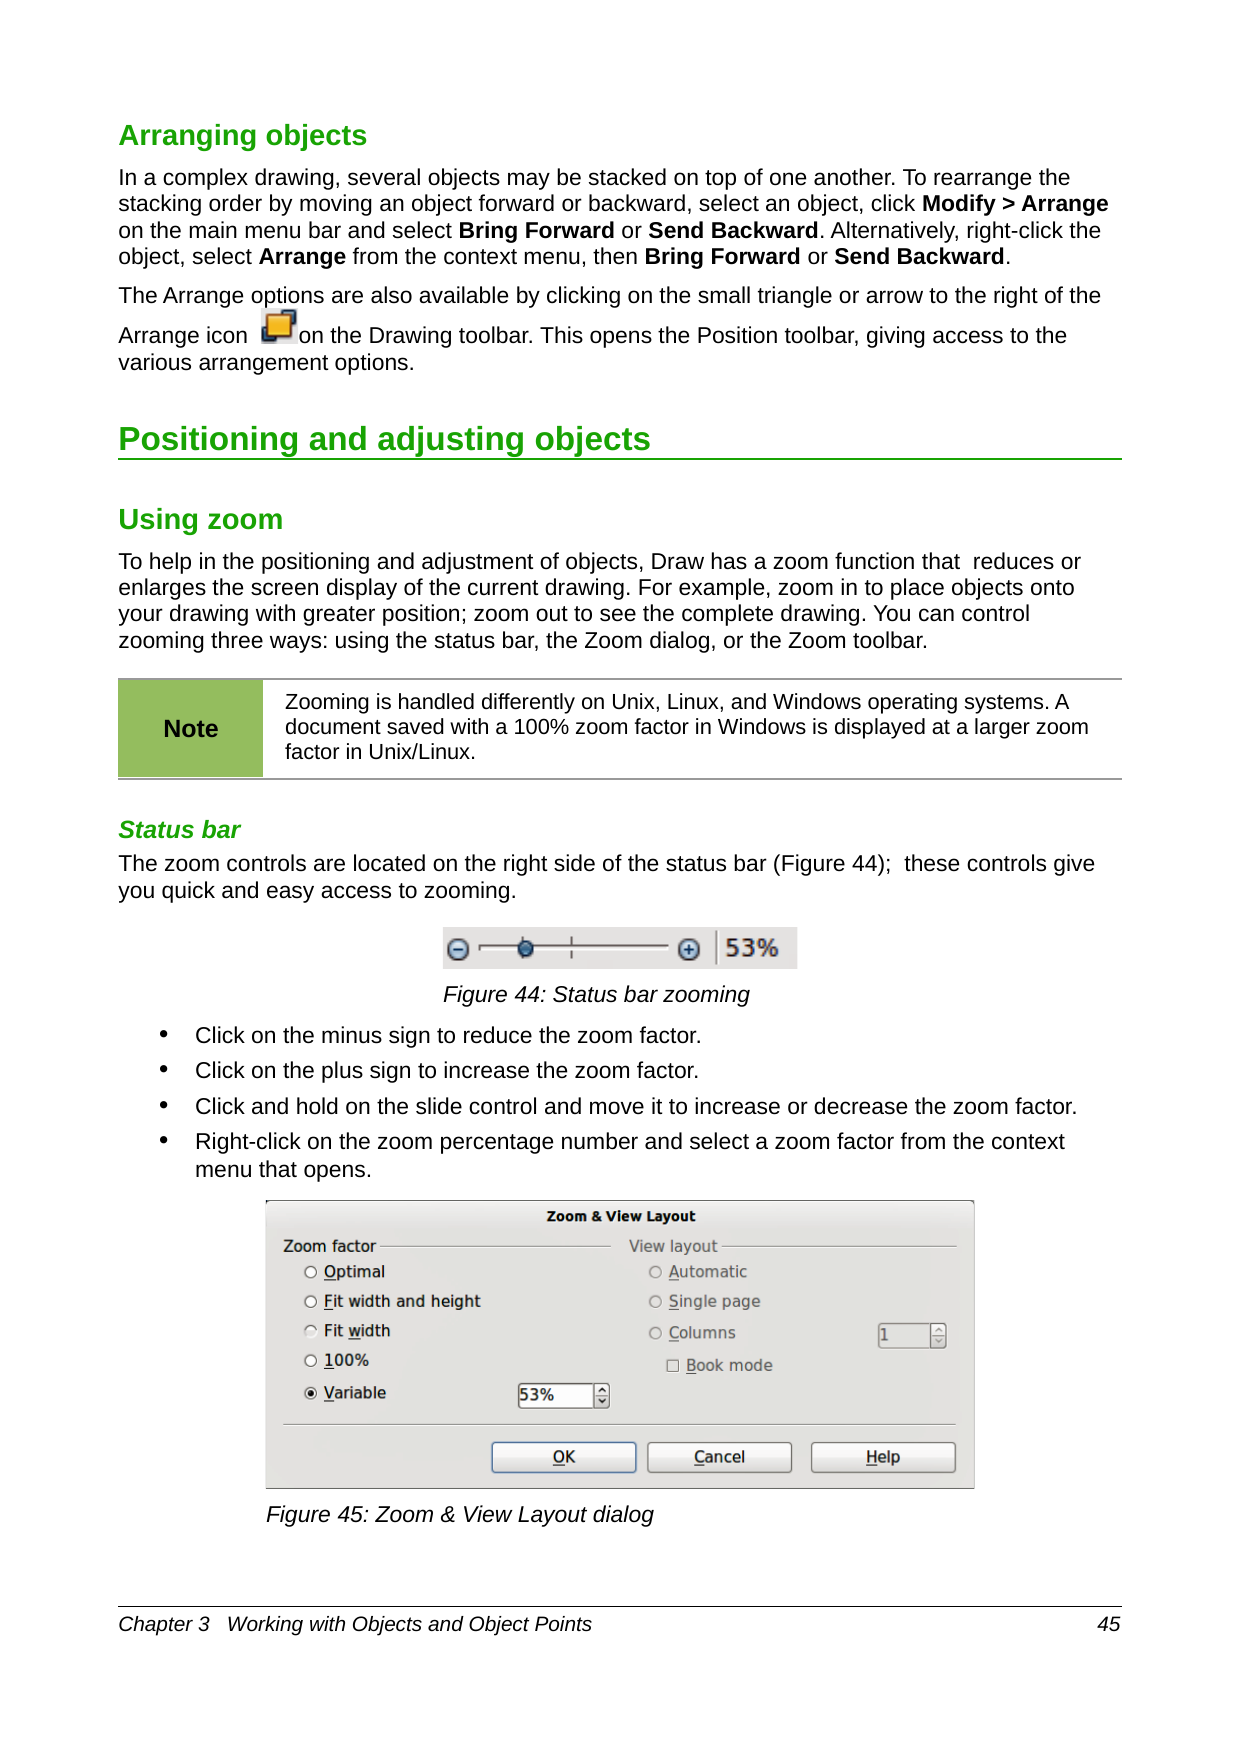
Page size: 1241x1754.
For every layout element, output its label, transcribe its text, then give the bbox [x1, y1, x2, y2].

list Click on the minus sign to reduce the zoom factor. [156, 1020, 1122, 1049]
subtitle Positioning and adjusting objects [118, 419, 1122, 458]
text The Arrange options are also available by clicking on the small triangle or arrow to the right of the Arrange icon on the Drawing toolbar. This opens the Position toolbar, giving access to the various arrangement options. [118, 282, 1122, 375]
text Figure 45: Zoom & View Layout dialog [266, 1501, 974, 1528]
table_header Note [118, 680, 263, 777]
text In a complex drawing, several objects may be stacked on top of one another. To rearrange the stacking order by moving an object forward or backward, select an object, click Modify > Arrange on the main menu bar and select Bring Forward or Send Backward. Alternatively, right-click the object, select Arrange from the context menu, then Bring Forward or Send Backward. [118, 164, 1122, 269]
picture [442, 927, 798, 969]
subtitle Status bar [118, 815, 1122, 844]
list Right-click on the zoom percentage number and select a zoom factor from the context menu that opens. [156, 1126, 1122, 1182]
text The zoom controls are located on the right side of the status bar (Figure 44); these controls give you quick and easy access to zooming. [118, 850, 1122, 903]
list To help in the positioning and adjustment of objects, Draw has a zoom function that reduces or enlarges the screen display of the current drawing. For example, zoom in to place objects onto your drawing with greater position; zoom out to see the complete drawing. You can control zooming three ways: using the status bar, the Zoom dialog, or the Zoom toolbar. [118, 548, 1122, 653]
picture [265, 1200, 975, 1489]
text Figure 44: Status bar zooming [443, 981, 797, 1008]
picture [260, 308, 299, 344]
list Click and hold on the slide control and move it to increase or decrease the zoom factor. [156, 1091, 1122, 1120]
subtitle Using zoom [118, 502, 1122, 535]
table_header Zooming is handled differently on Unix, Linux, and Windows operating systems. A document saved with a 100% zoom factor in Windows is displayed at a larger zoom factor in Unix/Linux. [264, 680, 1122, 777]
list Click on the plus sign to increase the zoom factor. [156, 1056, 1122, 1085]
subtitle Arranging objects [118, 118, 1122, 152]
